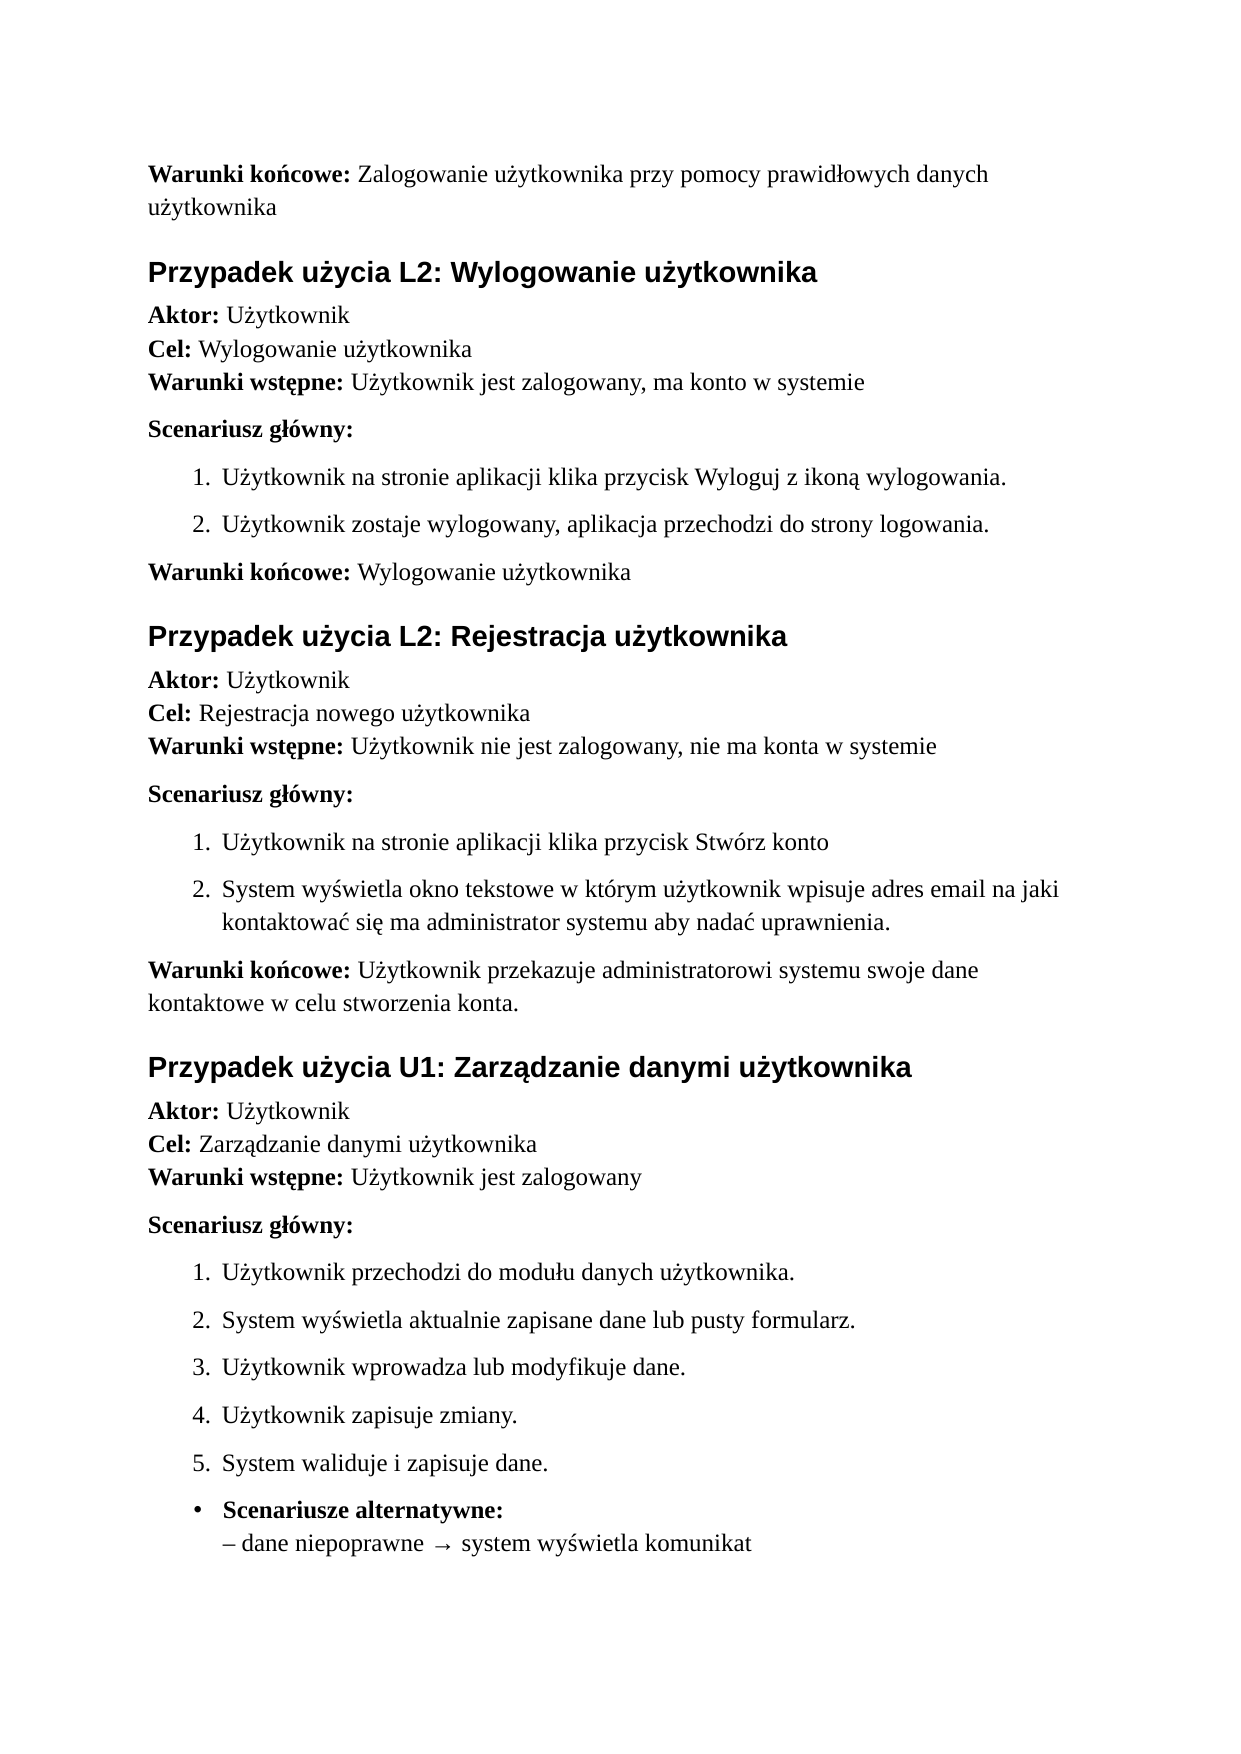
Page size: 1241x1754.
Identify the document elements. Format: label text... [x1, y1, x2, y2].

subtitle Przypadek użycia U1: Zarządzanie danymi użytkownika [148, 1050, 1092, 1083]
text Scenariusz główny: [148, 779, 1092, 808]
list Użytkownik na stronie aplikacji klika przycisk Wyloguj z ikoną wylogowania. [192, 462, 1092, 491]
list Użytkownik na stronie aplikacji klika przycisk Stwórz konto [192, 827, 1092, 855]
text Warunki końcowe: Zalogowanie użytkownika przy pomocy prawidłowych danych użytkownika [148, 159, 1092, 221]
text Aktor: Użytkownik Cel: Rejestracja nowego użytkownika Warunki wstępne: Użytkownik nie jest zalogowany, nie ma konta w systemie [148, 665, 1092, 760]
text Warunki końcowe: Użytkownik przekazuje administratorowi systemu swoje dane kontaktowe w celu stworzenia konta. [148, 955, 1092, 1017]
text Warunki końcowe: Wylogowanie użytkownika [148, 557, 1092, 586]
list Użytkownik przechodzi do modułu danych użytkownika. [192, 1257, 1092, 1286]
subtitle Przypadek użycia L2: Rejestracja użytkownika [148, 619, 1092, 653]
text Aktor: Użytkownik Cel: Wylogowanie użytkownika Warunki wstępne: Użytkownik jest zalogowany, ma konto w systemie [148, 301, 1092, 395]
text Aktor: Użytkownik Cel: Zarządzanie danymi użytkownika Warunki wstępne: Użytkownik jest zalogowany [148, 1096, 1092, 1191]
list System waliduje i zapisuje dane. [192, 1448, 1092, 1476]
list Użytkownik zapisuje zmiany. [192, 1400, 1092, 1429]
text Scenariusz główny: [148, 414, 1092, 443]
list System wyświetla okno tekstowe w którym użytkownik wpisuje adres email na jaki kontaktować się ma administrator systemu aby nadać uprawnienia. [192, 874, 1092, 936]
list Użytkownik zostaje wylogowany, aplikacja przechodzi do strony logowania. [192, 509, 1092, 538]
list System wyświetla aktualnie zapisane dane lub pusty formularz. [192, 1305, 1092, 1334]
list Użytkownik wprowadza lub modyfikuje dane. [192, 1352, 1092, 1381]
list Scenariusze alternatywne: – dane niepoprawne → system wyświetla komunikat [193, 1495, 1092, 1557]
text Scenariusz główny: [148, 1210, 1092, 1238]
subtitle Przypadek użycia L2: Wylogowanie użytkownika [148, 254, 1092, 288]
